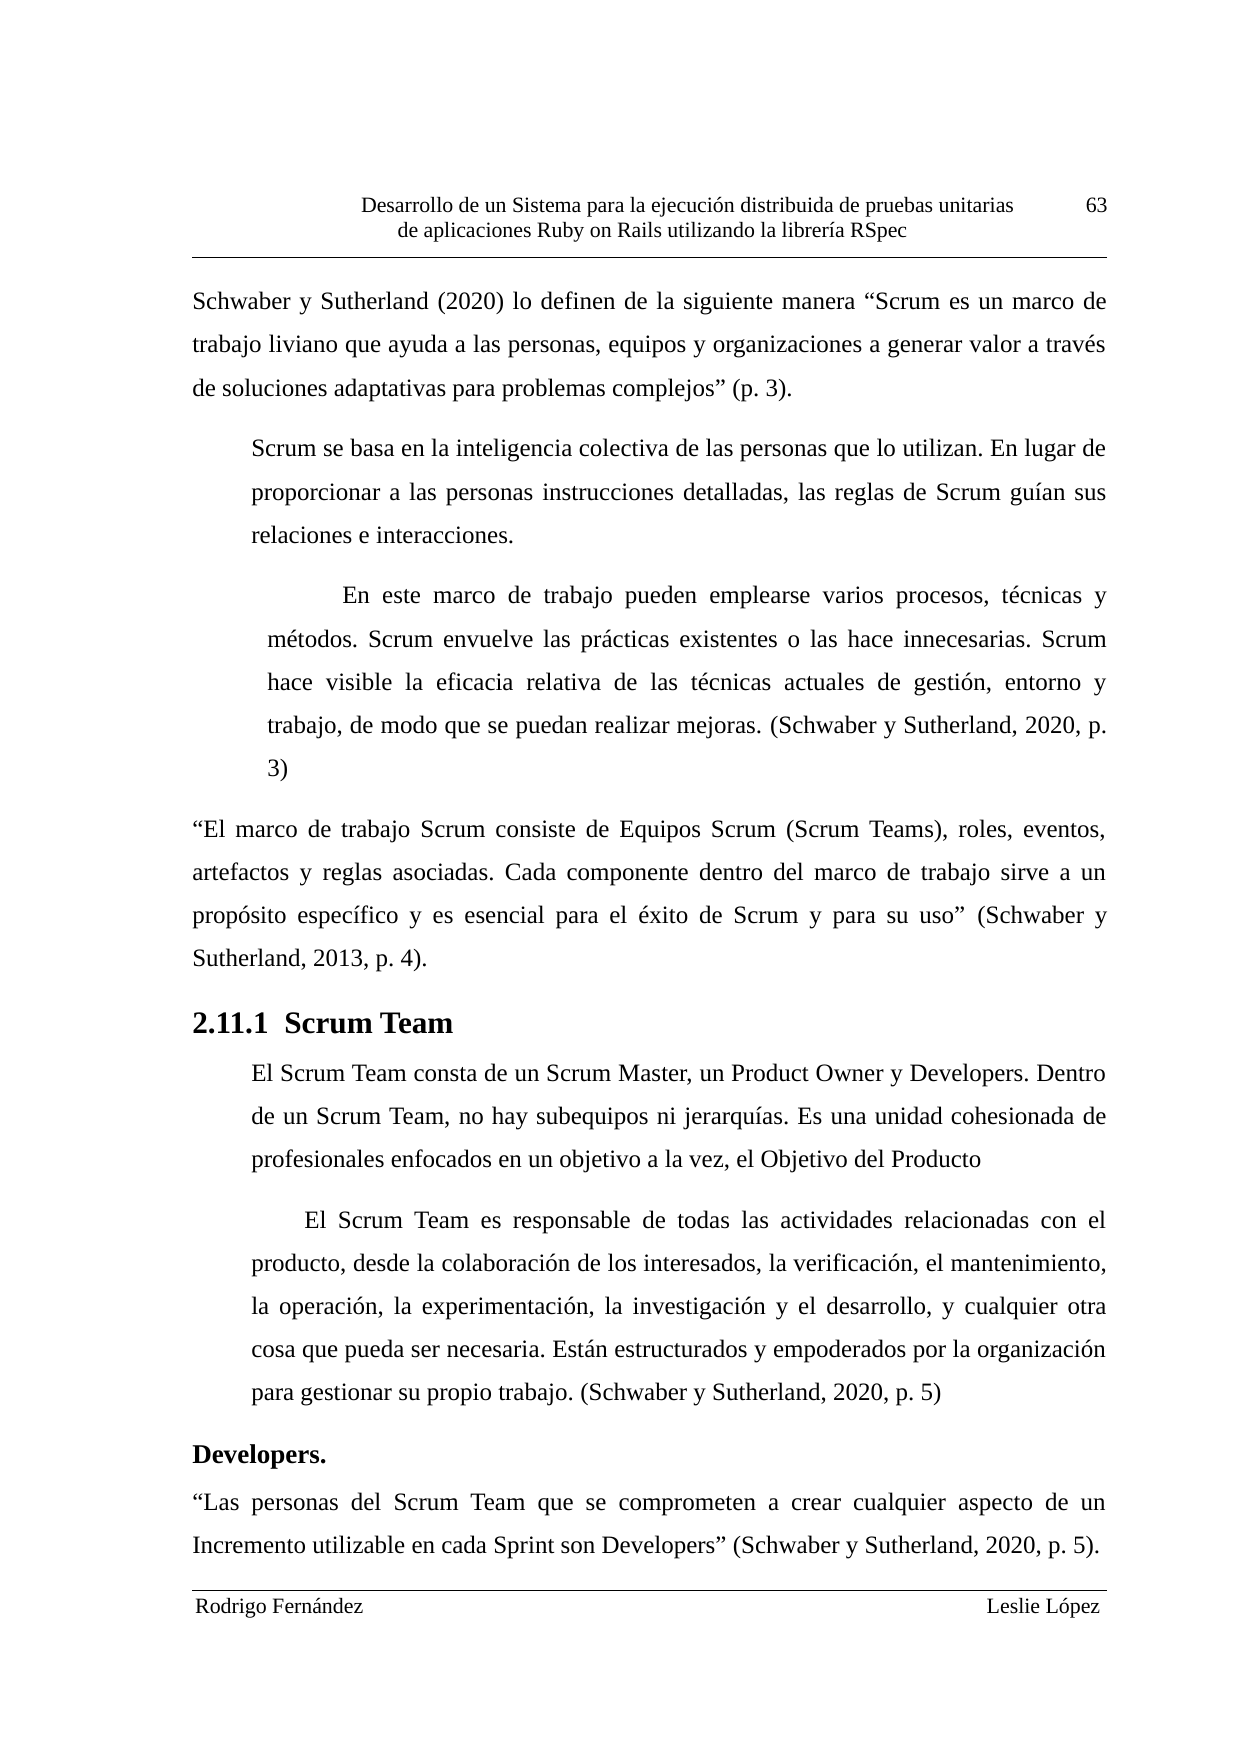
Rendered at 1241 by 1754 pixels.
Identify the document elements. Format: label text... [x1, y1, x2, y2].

list Developers. [192, 1438, 1107, 1469]
text Scrum se basa en la inteligencia colectiva de las personas que lo utilizan. En lugar de proporcionar a las personas instrucciones detalladas, las reglas de Scrum guían sus relaciones e interacciones. [251, 433, 1107, 548]
text El Scrum Team consta de un Scrum Master, un Product Owner y Developers. Dentro de un Scrum Team, no hay subequipos ni jerarquías. Es una unidad cohesionada de profesionales enfocados en un objetivo a la vez, el Objetivo del Producto [251, 1058, 1107, 1173]
list Schwaber y Sutherland (2020)⁠ lo definen de la siguiente manera “Scrum es un marco de trabajo liviano que ayuda a las personas, equipos y organizaciones a generar valor a través de soluciones adaptativas para problemas complejos” (p. 3). [192, 286, 1107, 401]
text En este marco de trabajo pueden emplearse varios procesos, técnicas y métodos. Scrum envuelve las prácticas existentes o las hace innecesarias. Scrum hace visible la eficacia relativa de las técnicas actuales de gestión, entorno y trabajo, de modo que se puedan realizar mejoras. (Schwaber y Sutherland, 2020, p. 3)⁠ [267, 581, 1107, 782]
text El Scrum Team es responsable de todas las actividades relacionadas con el producto, desde la colaboración de los interesados, la verificación, el mantenimiento, la operación, la experimentación, la investigación y el desarrollo, y cualquier otra cosa que pueda ser necesaria. Están estructurados y empoderados por la organización para gestionar su propio trabajo. (Schwaber y Sutherland, 2020, p. 5) [251, 1205, 1107, 1406]
list “El marco de trabajo Scrum consiste de Equipos Scrum (Scrum Teams), roles, eventos, artefactos y reglas asociadas. Cada componente dentro del marco de trabajo sirve a un propósito específico y es esencial para el éxito de Scrum y para su uso” (Schwaber y Sutherland, 2013, p. 4).⁠ [192, 814, 1107, 972]
subtitle Scrum team [192, 1004, 1107, 1040]
list “Las personas del Scrum Team que se comprometen a crear cualquier aspecto de un Incremento utilizable en cada Sprint son Developers” (Schwaber y Sutherland, 2020, p. 5)⁠. [192, 1487, 1107, 1559]
